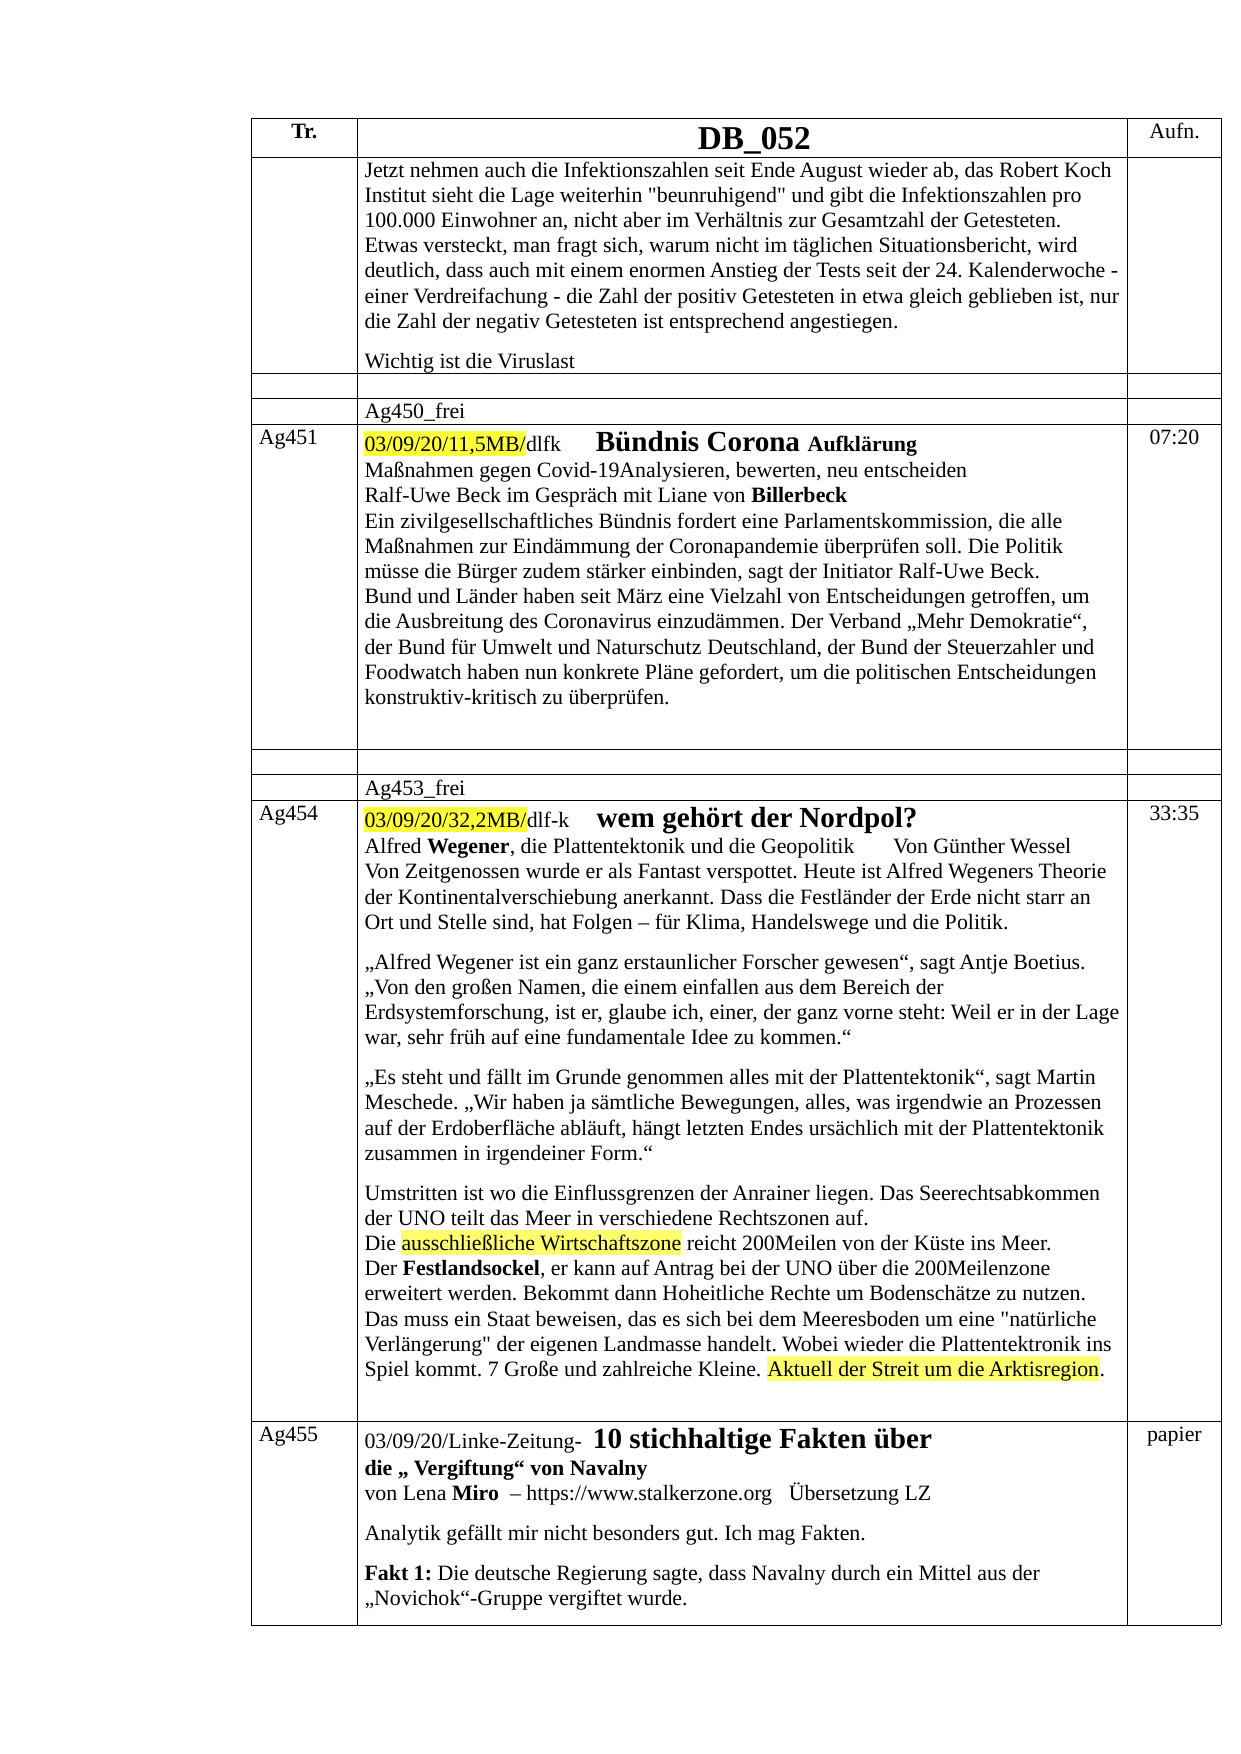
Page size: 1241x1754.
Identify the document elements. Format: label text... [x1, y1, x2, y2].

table_cell [1128, 775, 1221, 800]
table_cell [252, 158, 357, 373]
table_header Aufn. [1128, 119, 1221, 157]
table_cell [1128, 374, 1221, 398]
table_cell [1128, 158, 1221, 373]
table_cell [252, 775, 357, 800]
table_cell Ag454 [252, 801, 357, 1421]
table_cell Ag451 [252, 425, 357, 749]
table_cell [358, 750, 1127, 774]
table_cell [252, 399, 357, 423]
table_cell papier [1128, 1422, 1221, 1624]
table_cell 03/09/20/Linke-Zeitung- 10 stichhaltige Fakten über die „ Vergiftung“ von Navalny von Lena Miro – https://www.stalkerzone.org Übersetzung LZ Analytik gefällt mir nicht besonders gut. Ich mag Fakten. Fakt 1: Die deutsche Regierung sagte, dass Navalny durch ein Mittel aus der „Novichok“-Gruppe vergiftet wurde. [358, 1422, 1127, 1624]
table_cell Ag455 [252, 1422, 357, 1624]
table_header DB_052 [358, 119, 1127, 157]
table_cell Ag450_frei [358, 399, 1127, 423]
table_cell 03/09/20/32,2MB/dlf-k wem gehört der Nordpol? Alfred Wegener, die Plattentektonik und die Geopolitik Von Günther Wessel Von Zeitgenossen wurde er als Fantast verspottet. Heute ist Alfred Wegeners Theorie der Kontinentalverschiebung anerkannt. Dass die Festländer der Erde nicht starr an Ort und Stelle sind, hat Folgen – für Klima, Handelswege und die Politik. „Alfred Wegener ist ein ganz erstaunlicher Forscher gewesen“, sagt Antje Boetius. „Von den großen Namen, die einem einfallen aus dem Bereich der Erdsystemforschung, ist er, glaube ich, einer, der ganz vorne steht: Weil er in der Lage war, sehr früh auf eine fundamentale Idee zu kommen.“ „Es steht und fällt im Grunde genommen alles mit der Plattentektonik“, sagt Martin Meschede. „Wir haben ja sämtliche Bewegungen, alles, was irgendwie an Prozessen auf der Erdoberfläche abläuft, hängt letzten Endes ursächlich mit der Plattentektonik zusammen in irgendeiner Form.“ Umstritten ist wo die Einflussgrenzen der Anrainer liegen. Das Seerechtsabkommen der UNO teilt das Meer in verschiedene Rechtszonen auf. Die ausschließliche Wirtschaftszone reicht 200Meilen von der Küste ins Meer. Der Festlandsockel, er kann auf Antrag bei der UNO über die 200Meilenzone erweitert werden. Bekommt dann Hoheitliche Rechte um Bodenschätze zu nutzen. Das muss ein Staat beweisen, das es sich bei dem Meeresboden um eine "natürliche Verlängerung" der eigenen Landmasse handelt. Wobei wieder die Plattentektronik ins Spiel kommt. 7 Große und zahlreiche Kleine. Aktuell der Streit um die Arktisregion. [358, 801, 1127, 1421]
table_cell [1128, 750, 1221, 774]
table_header ­Tr. [252, 119, 357, 157]
table_cell 03/09/20/11,5MB/dlfk Bündnis Corona Aufklärung Maßnahmen gegen Covid-19Analysieren, bewerten, neu entscheiden Ralf-Uwe Beck im Gespräch mit Liane von Billerbeck Ein zivilgesellschaftliches Bündnis fordert eine Parlamentskommission, die alle Maßnahmen zur Eindämmung der Coronapandemie überprüfen soll. Die Politik müsse die Bürger zudem stärker einbinden, sagt der Initiator Ralf-Uwe Beck. Bund und Länder haben seit März eine Vielzahl von Entscheidungen getroffen, um die Ausbreitung des Coronavirus einzudämmen. Der Verband „Mehr Demokratie“, der Bund für Umwelt und Naturschutz Deutschland, der Bund der Steuerzahler und Foodwatch haben nun konkrete Pläne gefordert, um die politischen Entscheidungen konstruktiv-kritisch zu überprüfen. [358, 425, 1127, 749]
table_cell 33:35 [1128, 801, 1221, 1421]
table_cell [252, 374, 357, 398]
table_cell [358, 374, 1127, 398]
table_cell [1128, 399, 1221, 423]
table_cell [252, 750, 357, 774]
table_cell Jetzt nehmen auch die Infektionszahlen seit Ende August wieder ab, das Robert Koch Institut sieht die Lage weiterhin "beunruhigend" und gibt die Infektionszahlen pro 100.000 Einwohner an, nicht aber im Verhältnis zur Gesamtzahl der Getesteten. Etwas versteckt, man fragt sich, warum nicht im täglichen Situationsbericht, wird deutlich, dass auch mit einem enormen Anstieg der Tests seit der 24. Kalenderwoche - einer Verdreifachung - die Zahl der positiv Getesteten in etwa gleich geblieben ist, nur die Zahl der negativ Getesteten ist entsprechend angestiegen. Wichtig ist die Viruslast [358, 158, 1127, 373]
table_cell 07:20 [1128, 425, 1221, 749]
table_cell Ag453_frei [358, 775, 1127, 800]
